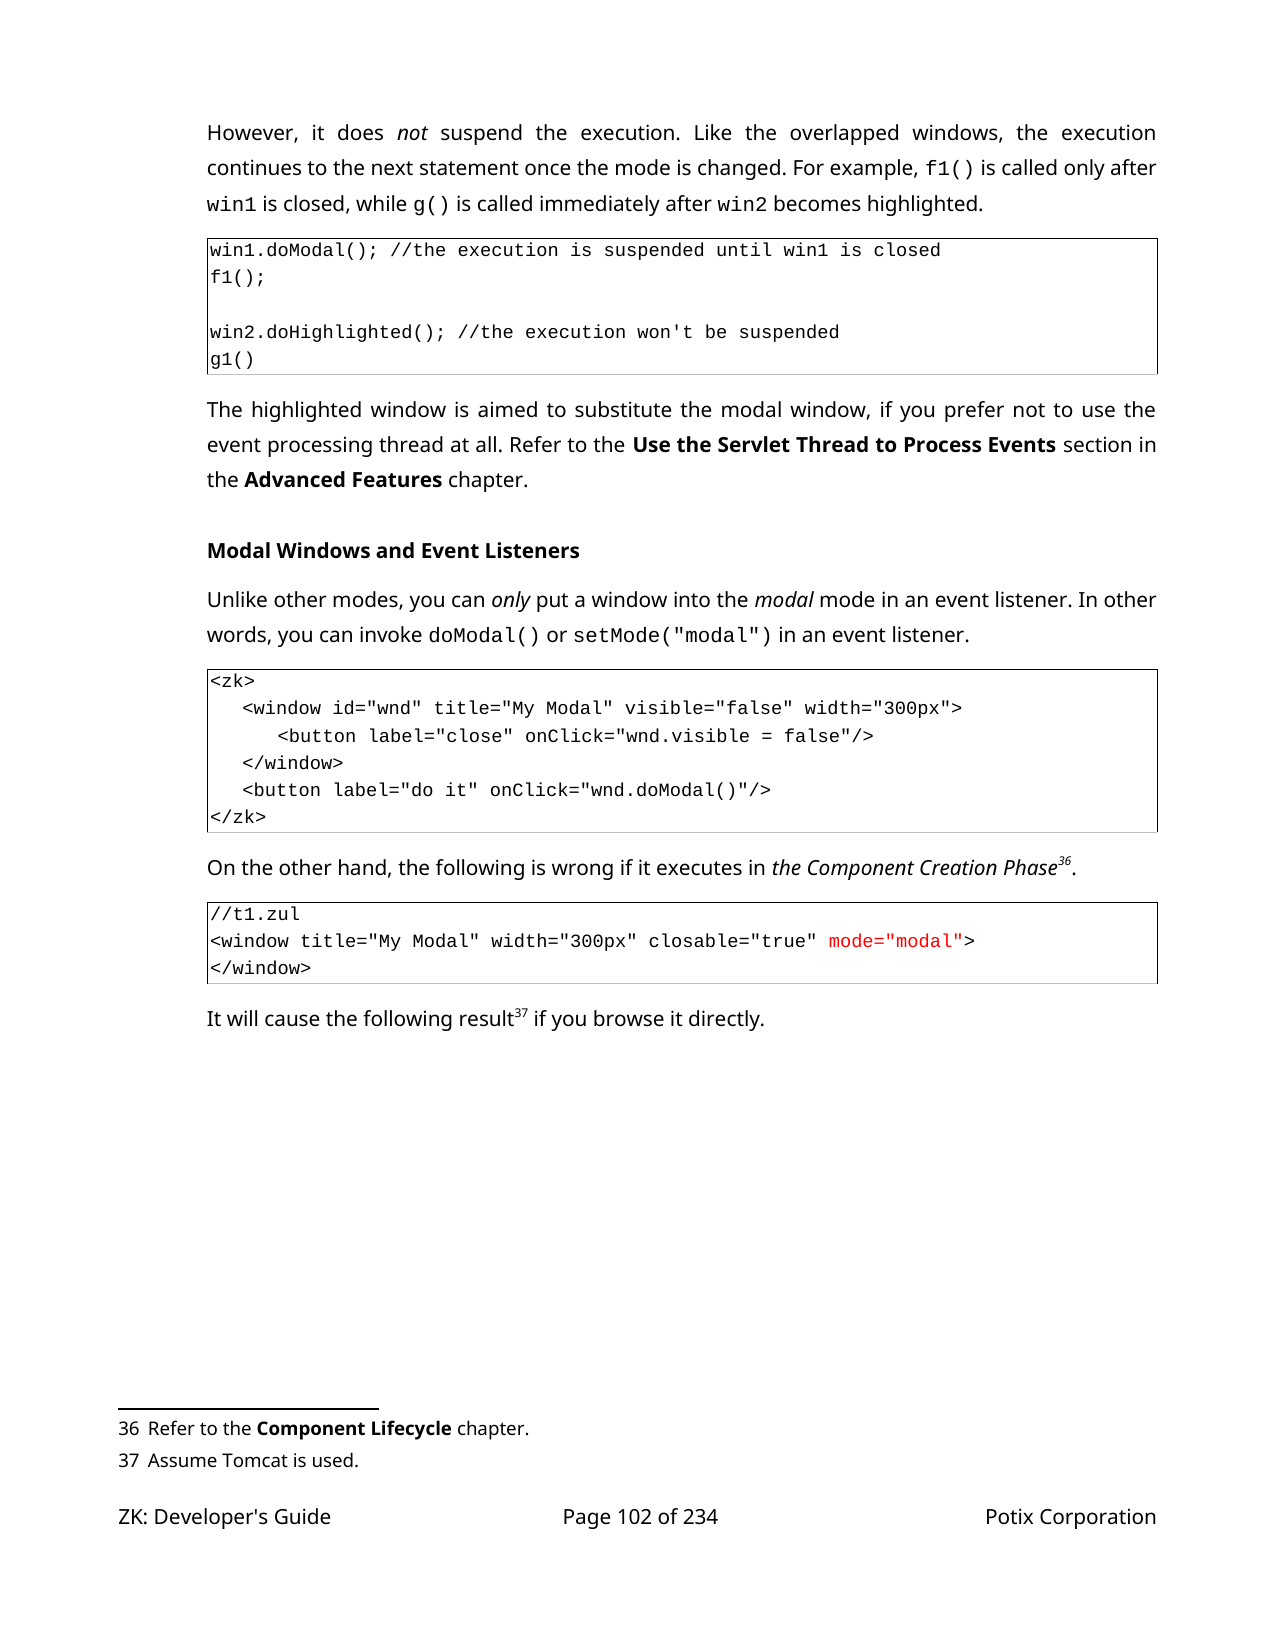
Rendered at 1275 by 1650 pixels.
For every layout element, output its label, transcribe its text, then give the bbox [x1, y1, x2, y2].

text <window title="My Modal" width="300px" closable="true" mode="modal"> [208, 929, 1157, 953]
text f1(); [208, 265, 1157, 289]
text Unlike other modes, you can only put a window into the modal mode in an event listener. In other words, you can invoke doModal() or setMode("modal") in an event listener. [207, 585, 1157, 648]
text win2.doHighlighted(); //the execution won't be suspended [208, 319, 1157, 344]
text win1.doModal(); //the execution is suspended until win1 is closed [208, 239, 1157, 262]
text <zk> [208, 670, 1157, 693]
text <button label="close" onClick="wnd.visible = false"/> [208, 723, 1157, 748]
text </window> [208, 751, 1157, 775]
text </zk> [208, 805, 1157, 832]
subtitle Modal Windows and Event Listeners [207, 536, 1157, 564]
text It will cause the following result if you browse it directly. [207, 1004, 1157, 1032]
text g1() [208, 347, 1157, 374]
text <window id="wnd" title="My Modal" visible="false" width="300px"> [208, 696, 1157, 721]
text //t1.zul [208, 903, 1157, 926]
text On the other hand, the following is wrong if it executes in the Component Creation Phase. [207, 853, 1157, 881]
text <button label="do it" onClick="wnd.doModal()"/> [208, 778, 1157, 802]
text </window> [208, 956, 1157, 983]
text However, it does not suspend the execution. Like the overlapped windows, the execution continues to the next statement once the mode is changed. For example, f1() is called only after win1 is closed, while g() is called immediately after win2 becomes highlighted. [207, 118, 1157, 217]
text Refer to the Component Lifecycle chapter. [118, 1416, 1157, 1441]
text Assume Tomcat is used. [118, 1447, 1157, 1473]
text The highlighted window is aimed to substitute the modal window, if you prefer not to use the event processing thread at all. Refer to the Use the Servlet Thread to Process Events section in the Advanced Features chapter. [207, 395, 1157, 493]
